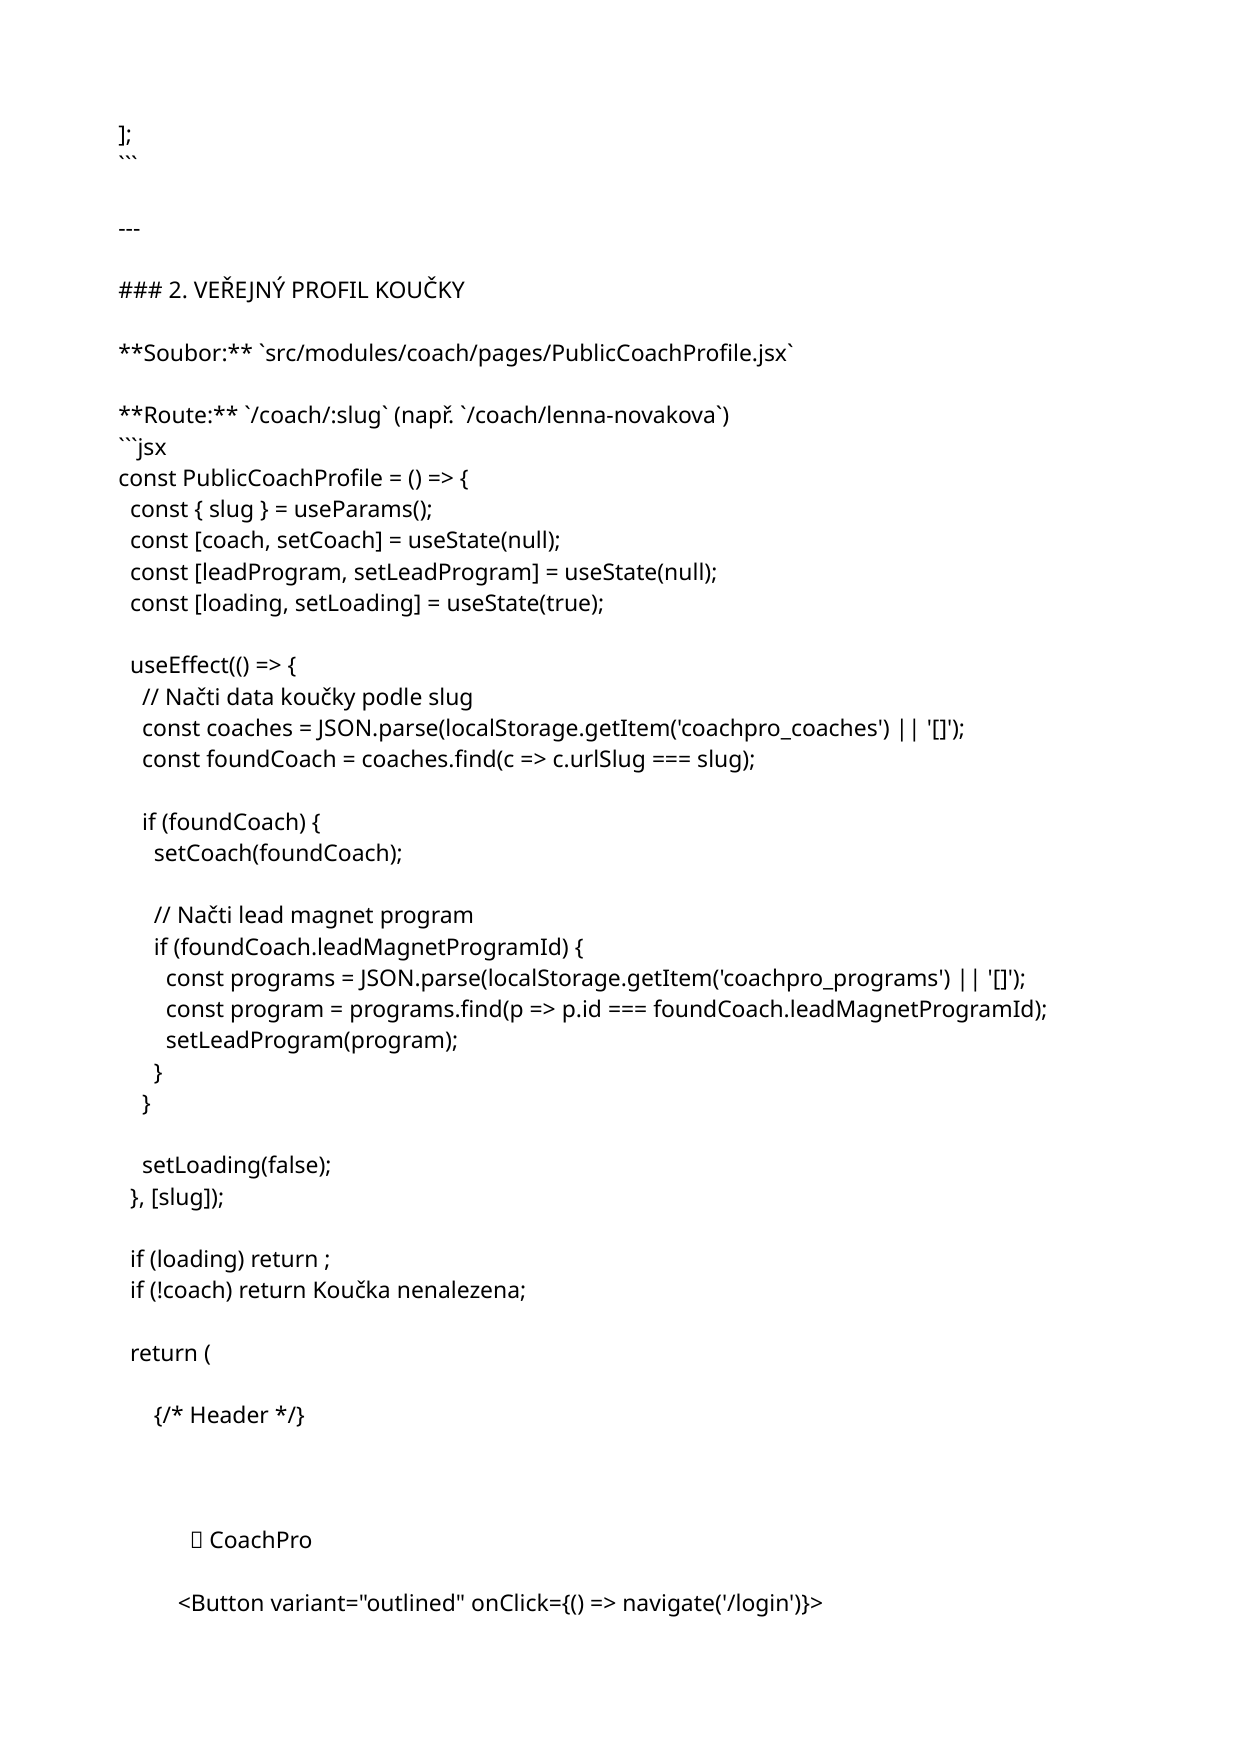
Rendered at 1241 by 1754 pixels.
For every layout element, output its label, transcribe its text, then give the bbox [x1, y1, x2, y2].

text return ( [118, 1337, 1122, 1368]
text {/* Header */} [118, 1399, 1122, 1431]
text const PublicCoachProfile = () => { [118, 462, 1122, 493]
text setCoach(foundCoach); [118, 837, 1122, 868]
text const [coach, setCoach] = useState(null); [118, 524, 1122, 556]
text // Načti data koučky podle slug [118, 681, 1122, 712]
text 🌿 CoachPro [118, 1524, 1122, 1556]
text const [loading, setLoading] = useState(true); [118, 587, 1122, 618]
text ### 2. VEŘEJNÝ PROFIL KOUČKY [118, 274, 1122, 306]
text if (foundCoach.leadMagnetProgramId) { [118, 931, 1122, 962]
text useEffect(() => { [118, 649, 1122, 681]
text const programs = JSON.parse(localStorage.getItem('coachpro_programs') || '[]'); [118, 962, 1122, 993]
text if (loading) return ; [118, 1243, 1122, 1274]
text <Button variant="outlined" onClick={() => navigate('/login')}> [118, 1587, 1122, 1618]
text if (foundCoach) { [118, 806, 1122, 837]
text }, [slug]); [118, 1181, 1122, 1212]
text const { slug } = useParams(); [118, 493, 1122, 524]
text } [118, 1087, 1122, 1118]
text ``` [118, 149, 1122, 181]
text setLeadProgram(program); [118, 1024, 1122, 1056]
text const [leadProgram, setLeadProgram] = useState(null); [118, 556, 1122, 587]
text const coaches = JSON.parse(localStorage.getItem('coachpro_coaches') || '[]'); [118, 712, 1122, 743]
text const program = programs.find(p => p.id === foundCoach.leadMagnetProgramId); [118, 993, 1122, 1024]
text } [118, 1056, 1122, 1087]
text **Route:** `/coach/:slug` (např. `/coach/lenna-novakova`) [118, 399, 1122, 431]
text if (!coach) return Koučka nenalezena; [118, 1274, 1122, 1306]
text ```jsx [118, 431, 1122, 462]
text // Načti lead magnet program [118, 899, 1122, 931]
text ]; [118, 118, 1122, 149]
text --- [118, 212, 1122, 243]
text setLoading(false); [118, 1149, 1122, 1181]
text const foundCoach = coaches.find(c => c.urlSlug === slug); [118, 743, 1122, 774]
text **Soubor:** `src/modules/coach/pages/PublicCoachProfile.jsx` [118, 337, 1122, 368]
